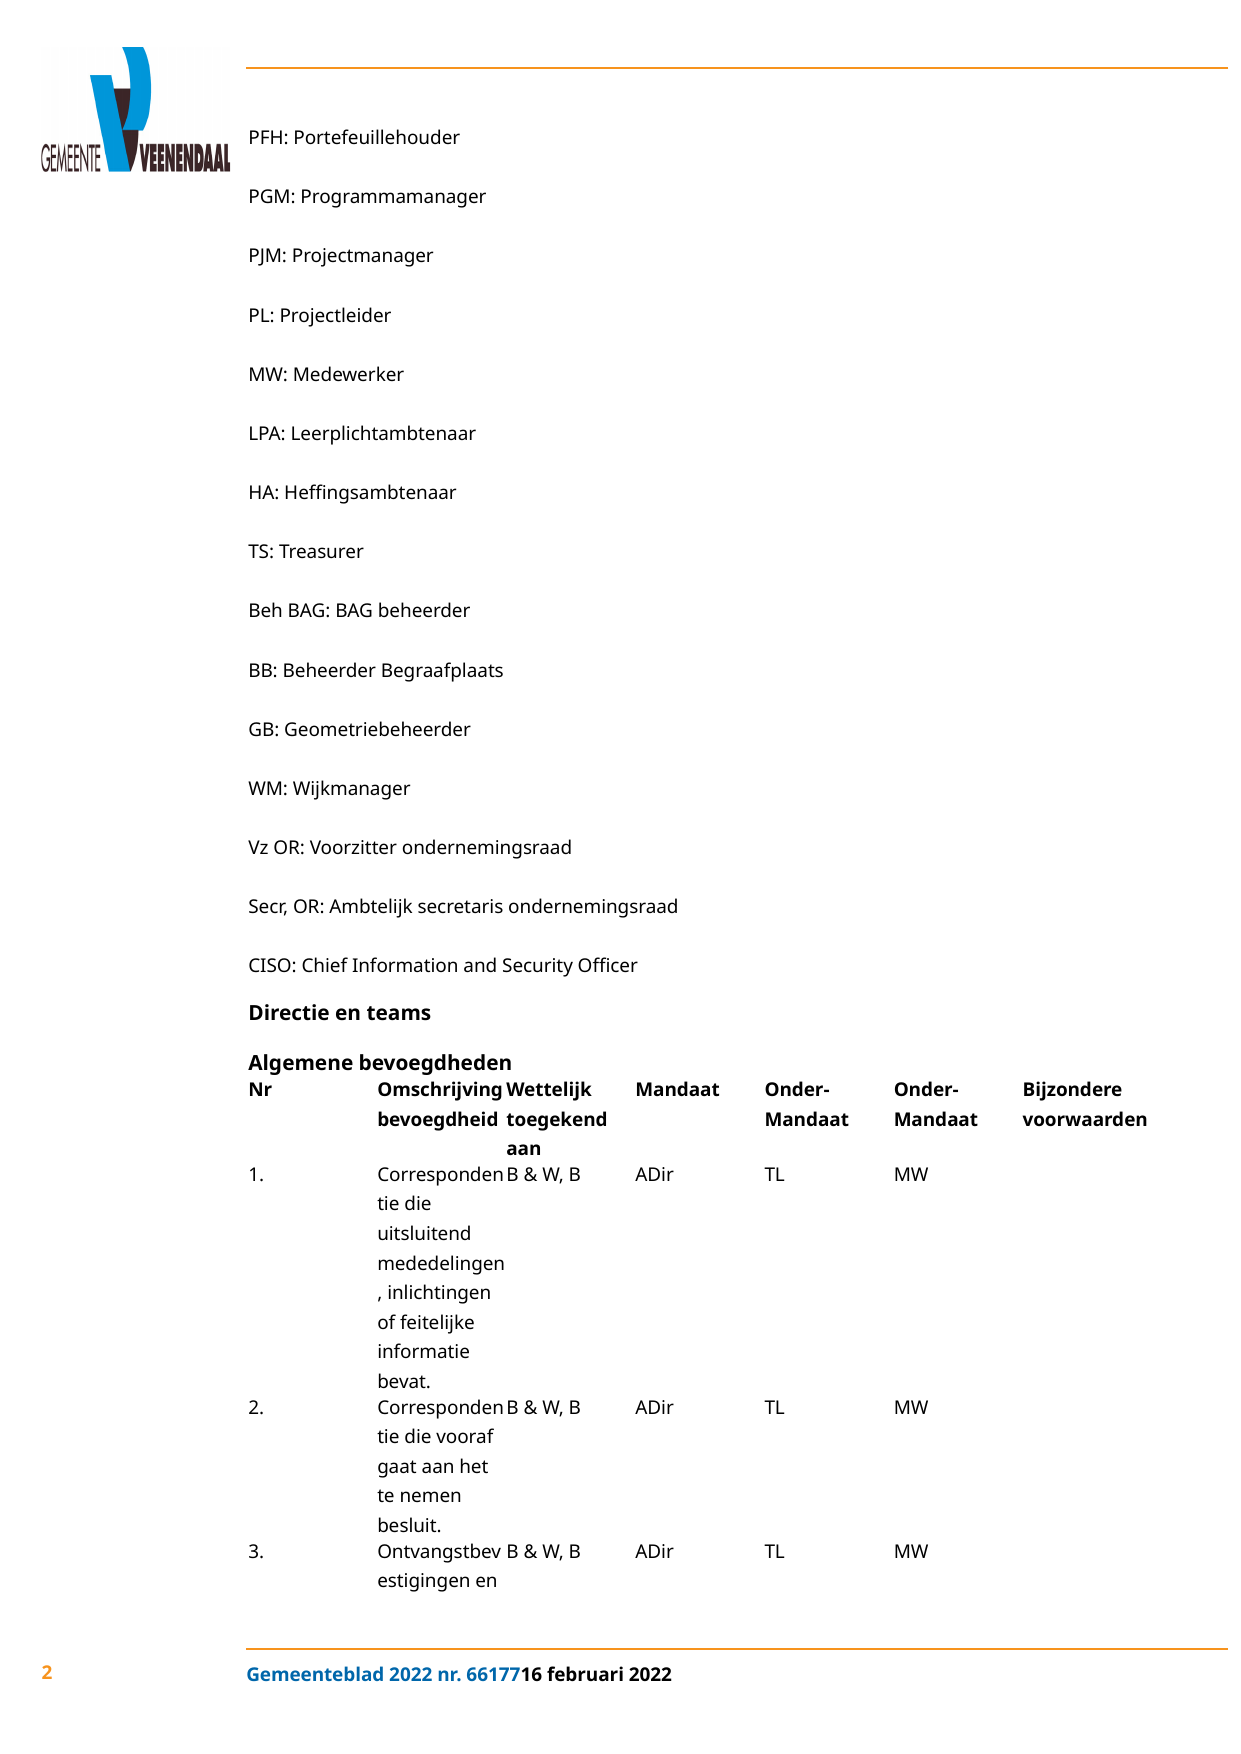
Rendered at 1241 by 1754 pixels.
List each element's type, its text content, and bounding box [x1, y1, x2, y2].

table_cell MW [894, 1161, 1022, 1394]
picture [41, 47, 130, 172]
table_cell B & W, B [506, 1161, 635, 1394]
table_cell ADir [635, 1394, 764, 1538]
table_cell ADir [635, 1161, 764, 1394]
text HA: Heffingsambtenaar [248, 479, 1152, 505]
table_cell [1023, 1161, 1152, 1394]
table_cell 3. [248, 1538, 377, 1593]
table_cell B & W, B [506, 1394, 635, 1538]
text CISO: Chief Information and Security Officer [248, 953, 1152, 978]
text BB: Beheerder Begraafplaats [248, 657, 1152, 683]
text PJM: Projectmanager [248, 243, 1152, 268]
table_cell 1. [248, 1161, 377, 1394]
table_cell TL [764, 1394, 893, 1538]
table_header Onder- Mandaat [894, 1076, 1022, 1161]
table_header Bijzondere voorwaarden [1023, 1076, 1152, 1161]
text Vz OR: Voorzitter ondernemingsraad [248, 834, 1152, 860]
text PGM: Programmamanager [248, 183, 1152, 209]
table_cell [1023, 1394, 1152, 1538]
text Directie en teams [248, 998, 1152, 1027]
table_cell TL [764, 1538, 893, 1593]
table_header Wettelijk toegekend aan [506, 1076, 635, 1161]
text Secr, OR: Ambtelijk secretaris ondernemingsraad [248, 893, 1152, 919]
table_cell TL [764, 1161, 893, 1394]
text Algemene bevoegdheden [248, 1048, 1152, 1076]
table_cell Correspondentie die vooraf gaat aan het te nemen besluit. [377, 1394, 506, 1538]
table_cell ADir [635, 1538, 764, 1593]
text TS: Treasurer [248, 538, 1152, 564]
table_header Mandaat [635, 1076, 764, 1161]
table_cell Ontvangstbevestigingen en [377, 1538, 506, 1593]
text PL: Projectleider [248, 302, 1152, 328]
table_cell B & W, B [506, 1538, 635, 1593]
text WM: Wijkmanager [248, 775, 1152, 801]
table_cell MW [894, 1394, 1022, 1538]
table_cell MW [894, 1538, 1022, 1593]
table_header Onder- Mandaat [764, 1076, 893, 1161]
text MW: Medewerker [248, 361, 1152, 387]
text LPA: Leerplichtambtenaar [248, 420, 1152, 446]
text GB: Geometriebeheerder [248, 716, 1152, 742]
text PFH: Portefeuillehouder [248, 124, 1152, 150]
table_header Omschrijving bevoegdheid [377, 1076, 506, 1161]
text Beh BAG: BAG beheerder [248, 598, 1152, 623]
table_header Nr [248, 1076, 377, 1161]
picture [123, 47, 231, 172]
table_cell Correspondentie die uitsluitend mededelingen, inlichtingen of feitelijke informatie bevat. [377, 1161, 506, 1394]
table_cell 2. [248, 1394, 377, 1538]
table_cell [1023, 1538, 1152, 1593]
